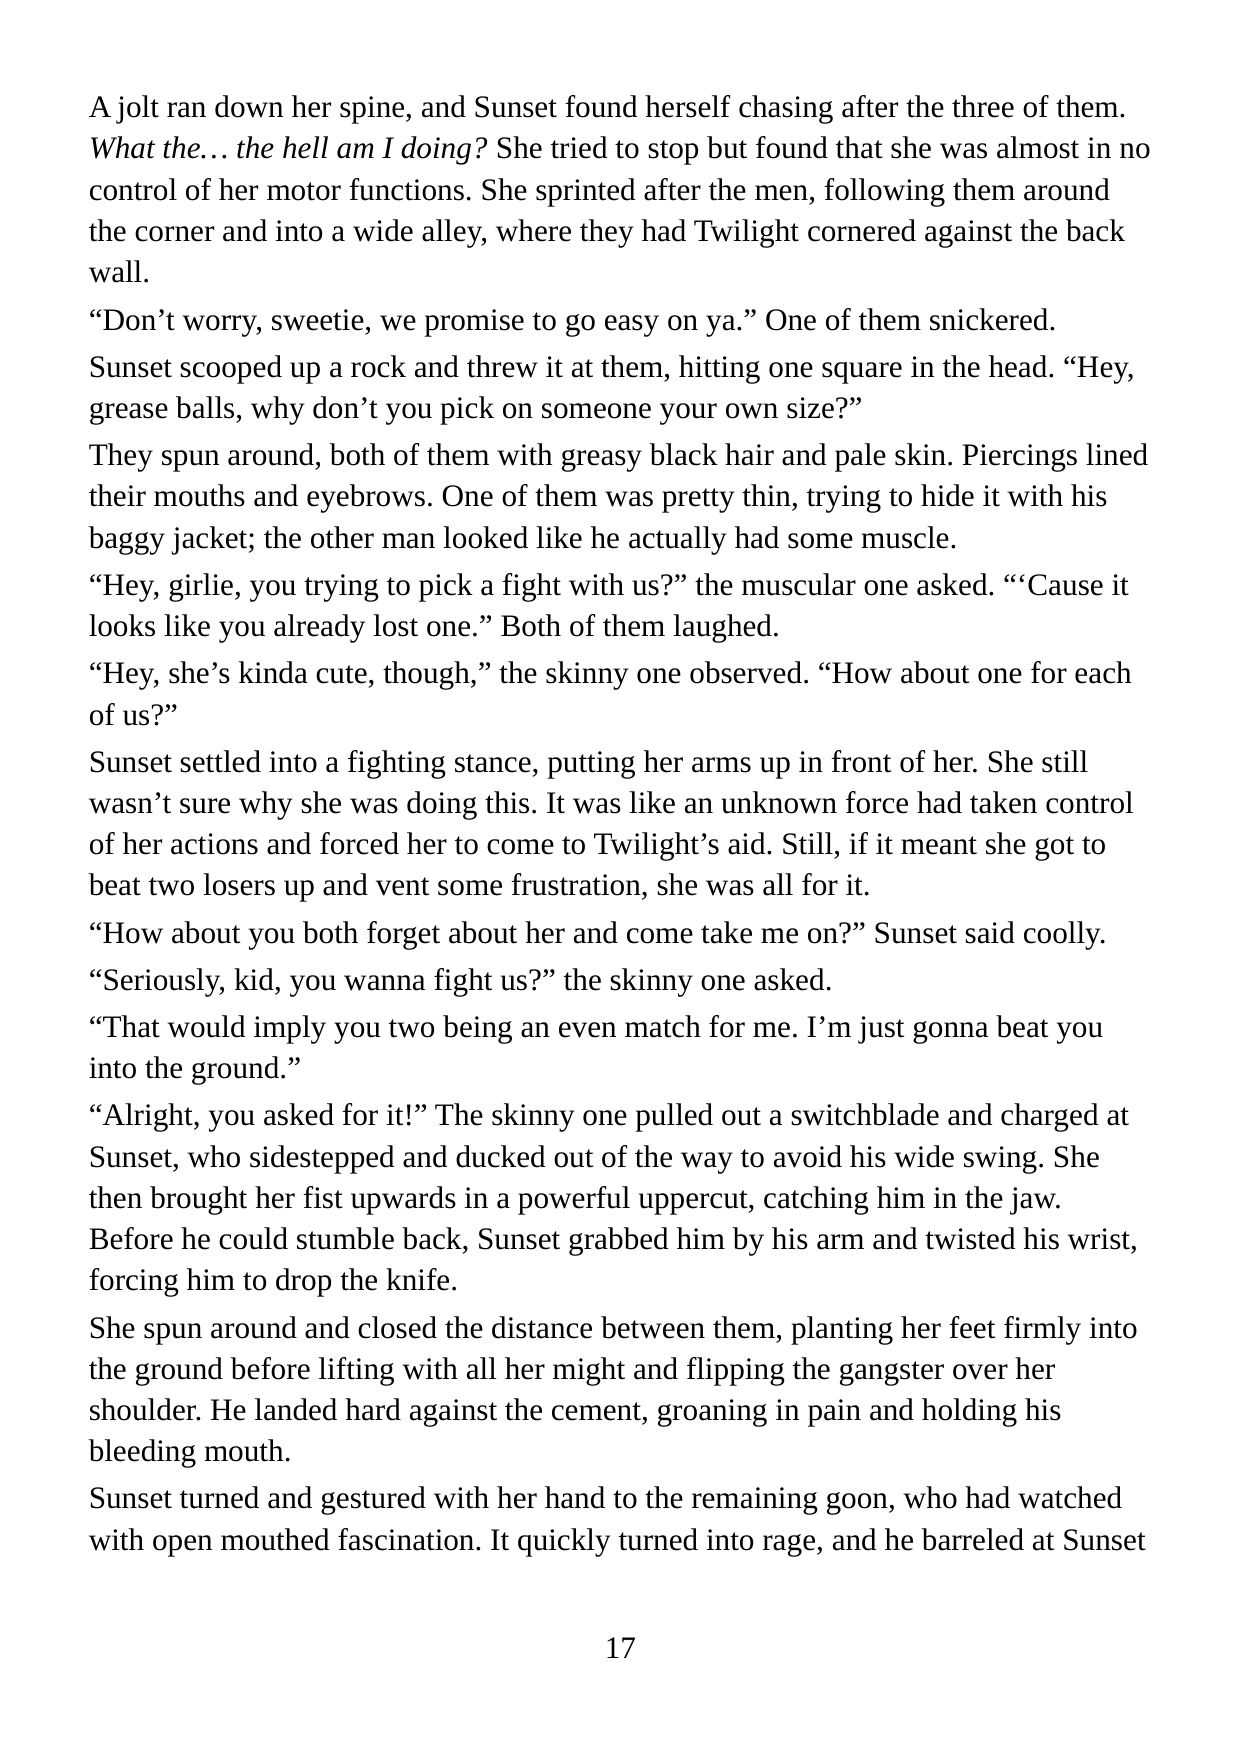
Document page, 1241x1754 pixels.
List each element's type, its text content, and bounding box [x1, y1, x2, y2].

text They spun around, both of them with greasy black hair and pale skin. Piercings lined their mouths and eyebrows. One of them was pretty thin, trying to hide it with his baggy jacket; the other man looked like he actually had some muscle. [88, 436, 1152, 555]
text Sunset scooped up a rock and threw it at them, hitting one square in the head. “Hey, grease balls, why don’t you pick on someone your own size?” [88, 348, 1152, 425]
text A jolt ran down her spine, and Sunset found herself chasing after the three of them. What the… the hell am I doing? She tried to stop but found that she was almost in no control of her motor functions. She sprinted after the men, following them around the corner and into a wide alley, where they had Twilight cornered against the back wall. [88, 88, 1152, 289]
text She spun around and closed the distance between them, planting her feet firmly into the ground before lifting with all her might and flipping the gangster over her shoulder. He landed hard against the cement, groaning in pain and holding his bleeding mouth. [88, 1309, 1152, 1468]
text Sunset turned and gestured with her hand to the remaining goon, who had watched with open mouthed fascination. It quickly turned into rage, and he barreled at Sunset [88, 1480, 1152, 1557]
text “Seriously, kid, you wanna fight us?” the skinny one asked. [88, 961, 1152, 997]
text “How about you both forget about her and come take me on?” Sunset said coolly. [88, 914, 1152, 950]
text “Hey, she’s kinda cute, though,” the skinny one observed. “How about one for each of us?” [88, 654, 1152, 732]
text Sunset settled into a fighting stance, putting her arms up in front of her. She still wasn’t sure why she was doing this. It was like an unknown force had taken control of her actions and forced her to come to Twilight’s aid. Still, if it meant she got to beat two losers up and vent some frustration, she was all for it. [88, 743, 1152, 903]
text “That would imply you two being an even match for me. I’m just gonna beat you into the ground.” [88, 1008, 1152, 1085]
text “Don’t worry, sweetie, we promise to go easy on ya.” One of them snickered. [88, 301, 1152, 337]
text “Alright, you asked for it!” The skinny one pulled out a switchblade and charged at Sunset, who sidestepped and ducked out of the way to avoid his wide swing. She then brought her fist upwards in a powerful uppercut, catching him in the jaw. Before he could stumble back, Sunset grabbed him by his arm and twisted his wrist, forcing him to drop the knife. [88, 1097, 1152, 1298]
text “Hey, girlie, you trying to pick a fight with us?” the muscular one asked. “‘Cause it looks like you already lost one.” Both of them laughed. [88, 566, 1152, 643]
